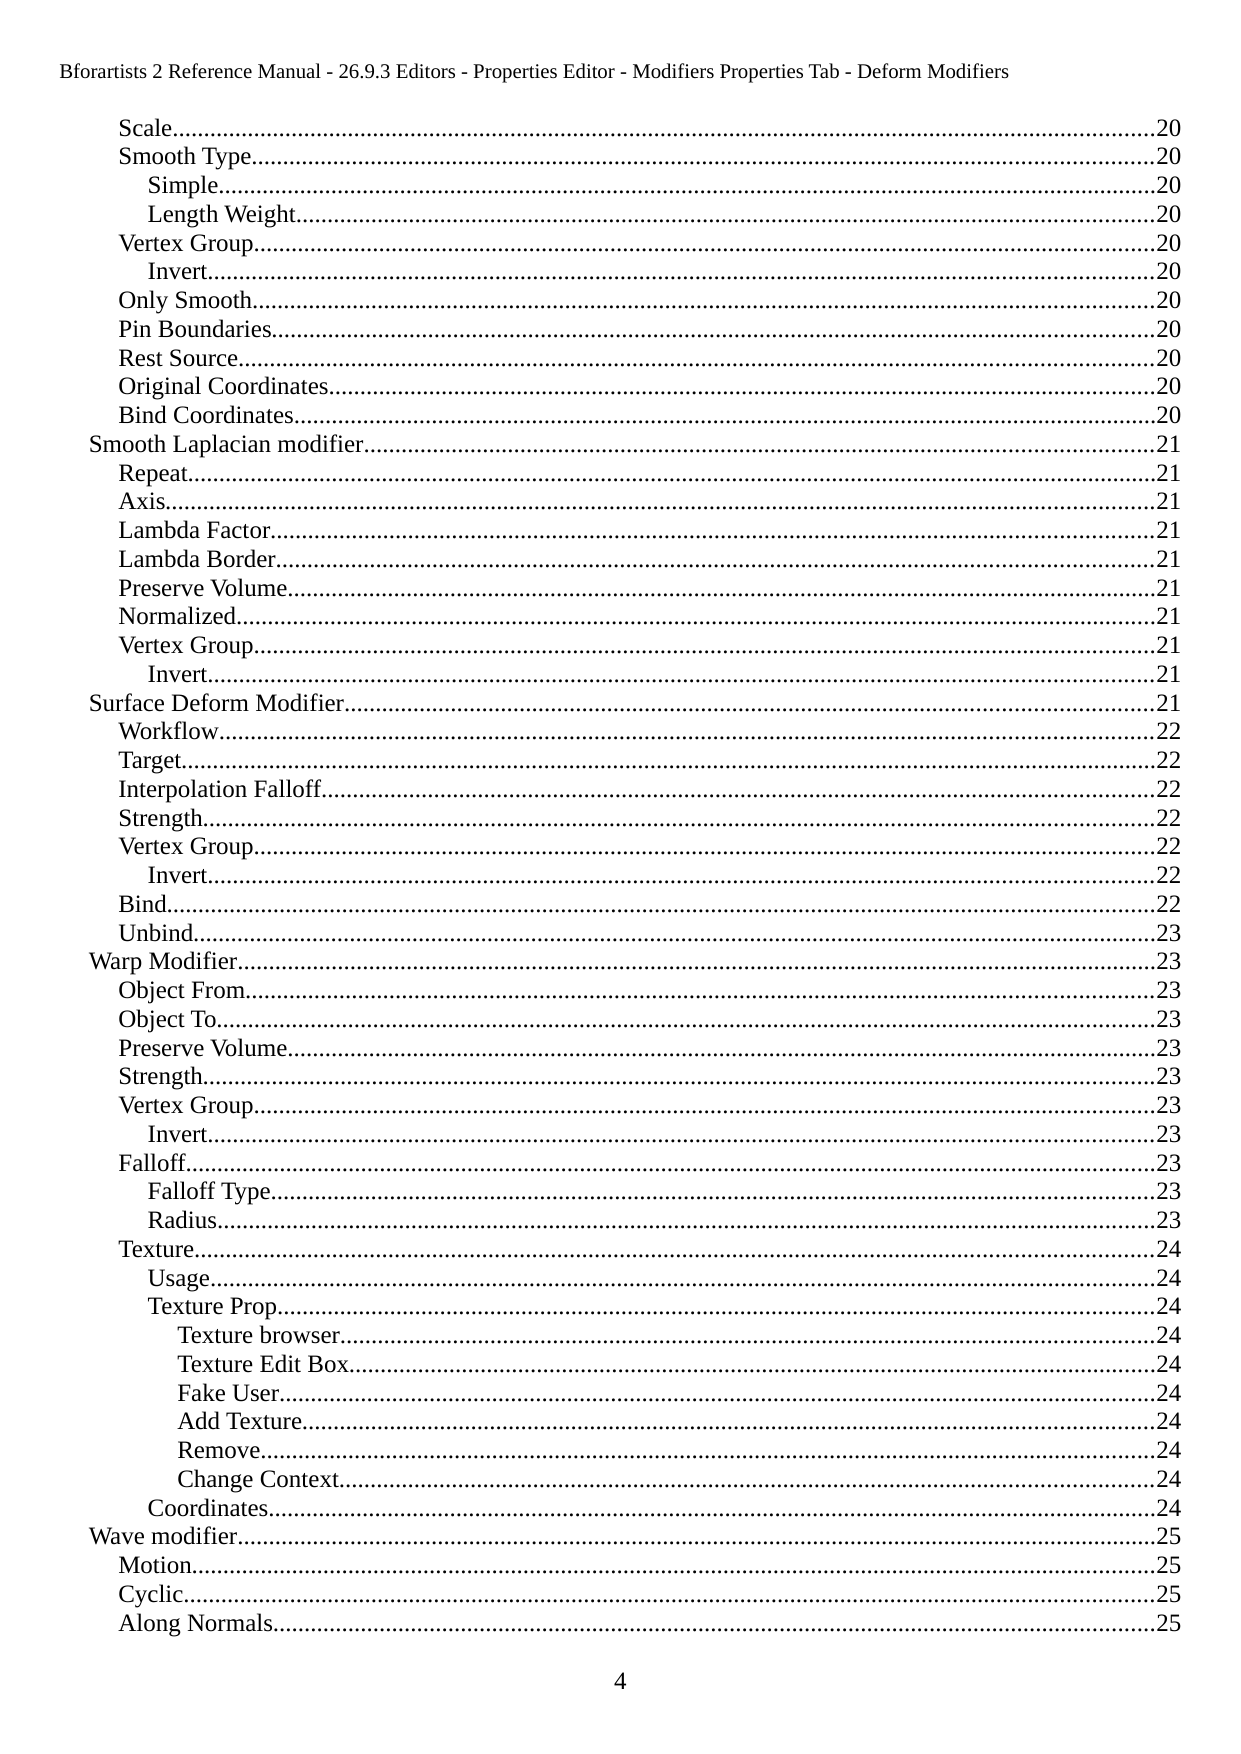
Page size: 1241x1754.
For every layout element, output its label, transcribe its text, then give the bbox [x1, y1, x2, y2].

text Lambda Border 21 [118, 544, 1181, 573]
text Fake User 24 [177, 1378, 1181, 1406]
text Coordinates 24 [147, 1493, 1181, 1521]
text Strength 22 [118, 803, 1181, 831]
text Invert 21 [147, 659, 1181, 688]
text Preserve Volume 21 [118, 573, 1181, 601]
text Lambda Factor 21 [118, 515, 1181, 544]
text Add Texture 24 [177, 1406, 1181, 1435]
text Axis 21 [118, 486, 1181, 515]
text Invert 20 [147, 256, 1181, 285]
text Vertex Group 20 [118, 228, 1181, 256]
text Simple 20 [147, 170, 1181, 199]
text Falloff Type 23 [147, 1176, 1181, 1205]
text Invert 23 [147, 1119, 1181, 1148]
text Surface Deform Modifier 21 [88, 688, 1181, 716]
text Object From 23 [118, 975, 1181, 1004]
text Smooth Laplacian modifier 21 [88, 429, 1181, 458]
text Falloff 23 [118, 1148, 1181, 1176]
text Rest Source 20 [118, 343, 1181, 371]
text Wave modifier 25 [88, 1521, 1181, 1550]
text Texture browser 24 [177, 1320, 1181, 1349]
text Texture 24 [118, 1234, 1181, 1263]
text Usage 24 [147, 1263, 1181, 1291]
text Change Context 24 [177, 1464, 1181, 1493]
text Repeat 21 [118, 458, 1181, 486]
text Unbind 23 [118, 918, 1181, 946]
text Vertex Group 23 [118, 1090, 1181, 1119]
text Length Weight 20 [147, 199, 1181, 228]
text Normalized 21 [118, 601, 1181, 630]
text Radius 23 [147, 1205, 1181, 1234]
text Scale 20 [118, 113, 1181, 141]
text Workflow 22 [118, 716, 1181, 745]
text Texture Prop 24 [147, 1291, 1181, 1320]
text Bind 22 [118, 889, 1181, 918]
text Invert 22 [147, 860, 1181, 889]
text Motion 25 [118, 1550, 1181, 1579]
text Strength 23 [118, 1061, 1181, 1090]
text Vertex Group 22 [118, 831, 1181, 860]
text Smooth Type 20 [118, 141, 1181, 170]
text Warp Modifier 23 [88, 946, 1181, 975]
text Bind Coordinates 20 [118, 400, 1181, 429]
text Object To 23 [118, 1004, 1181, 1033]
text Preserve Volume 23 [118, 1033, 1181, 1061]
text Remove 24 [177, 1435, 1181, 1464]
text Only Smooth 20 [118, 285, 1181, 314]
text Cyclic 25 [118, 1579, 1181, 1608]
text Texture Edit Box 24 [177, 1349, 1181, 1378]
text Original Coordinates 20 [118, 371, 1181, 400]
text Pin Boundaries 20 [118, 314, 1181, 343]
text Vertex Group 21 [118, 630, 1181, 659]
text Target 22 [118, 745, 1181, 774]
text Along Normals 25 [118, 1608, 1181, 1636]
text Interpolation Falloff 22 [118, 774, 1181, 803]
